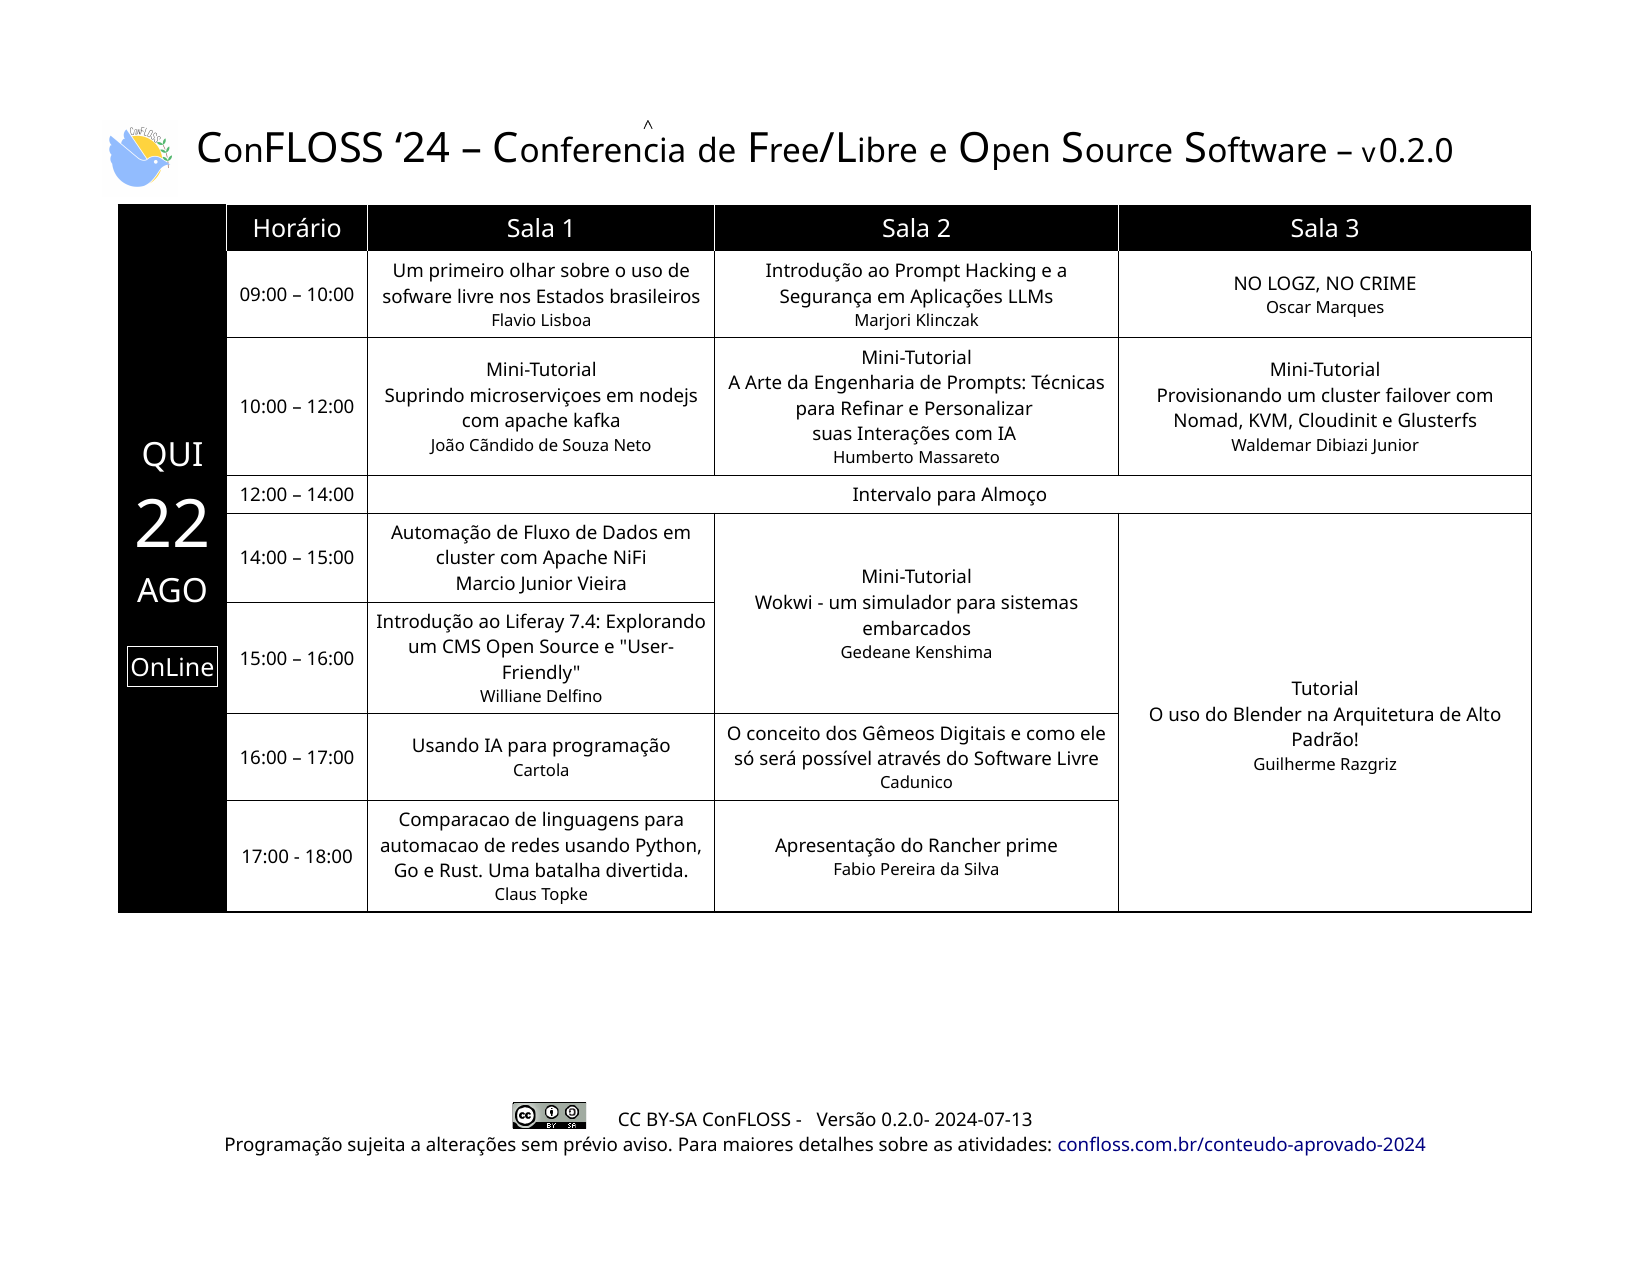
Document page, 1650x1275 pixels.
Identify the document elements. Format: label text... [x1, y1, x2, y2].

picture [643, 120, 653, 129]
table_cell Introdução ao Prompt Hacking e a Segurança em Aplicações LLMs Marjori Klinczak [715, 252, 1118, 337]
table_cell 15:00 – 16:00 [227, 603, 367, 713]
table_cell 10:00 – 12:00 [227, 338, 367, 474]
table_cell Mini-Tutorial A Arte da Engenharia de Prompts: Técnicas para Refinar e Personalizar suas Interações com IA Humberto Massareto [715, 338, 1118, 474]
table_cell Mini-Tutorial Provisionando um cluster failover com Nomad, KVM, Cloudinit e Glusterfs Waldemar Dibiazi Junior [1119, 338, 1531, 474]
table_header QUI 22 AGO OnLine [119, 205, 226, 911]
table_cell 17:00 - 18:00 [227, 801, 367, 911]
table_cell Comparacao de linguagens para automacao de redes usando Python, Go e Rust. Uma batalha divertida. Claus Topke [368, 801, 714, 911]
table_header Sala 2 [715, 205, 1118, 251]
table_cell Introdução ao Liferay 7.4: Explorando um CMS Open Source e "User-Friendly" Williane Delfino [368, 603, 714, 713]
table_cell 14:00 – 15:00 [227, 514, 367, 602]
table_cell O conceito dos Gêmeos Digitais e como ele só será possível através do Software Livre Cadunico [715, 714, 1118, 799]
table_cell Apresentação do Rancher prime Fabio Pereira da Silva [715, 801, 1118, 911]
picture [512, 1102, 587, 1129]
table_cell Mini-Tutorial Wokwi - um simulador para sistemas embarcados Gedeane Kenshima [715, 514, 1118, 713]
table_cell NO LOGZ, NO CRIME Oscar Marques [1119, 252, 1531, 337]
table_cell Automação de Fluxo de Dados em cluster com Apache NiFi Marcio Junior Vieira [368, 514, 714, 602]
table_cell Intervalo para Almoço [368, 476, 1531, 512]
table_header Horário [227, 205, 367, 251]
table_cell Usando IA para programação Cartola [368, 714, 714, 799]
table_cell 09:00 – 10:00 [227, 252, 367, 337]
table_cell 12:00 – 14:00 [227, 476, 367, 512]
table_cell 16:00 – 17:00 [227, 714, 367, 799]
table_cell Mini-Tutorial Suprindo microserviçoes em nodejs com apache kafka João Cãndido de Souza Neto [368, 338, 714, 474]
table_header Sala 3 [1119, 205, 1531, 251]
table_cell Um primeiro olhar sobre o uso de sofware livre nos Estados brasileiros Flavio Lisboa [368, 252, 714, 337]
table_header Sala 1 [368, 205, 714, 251]
table_cell Tutorial O uso do Blender na Arquitetura de Alto Padrão! Guilherme Razgriz [1119, 514, 1531, 911]
